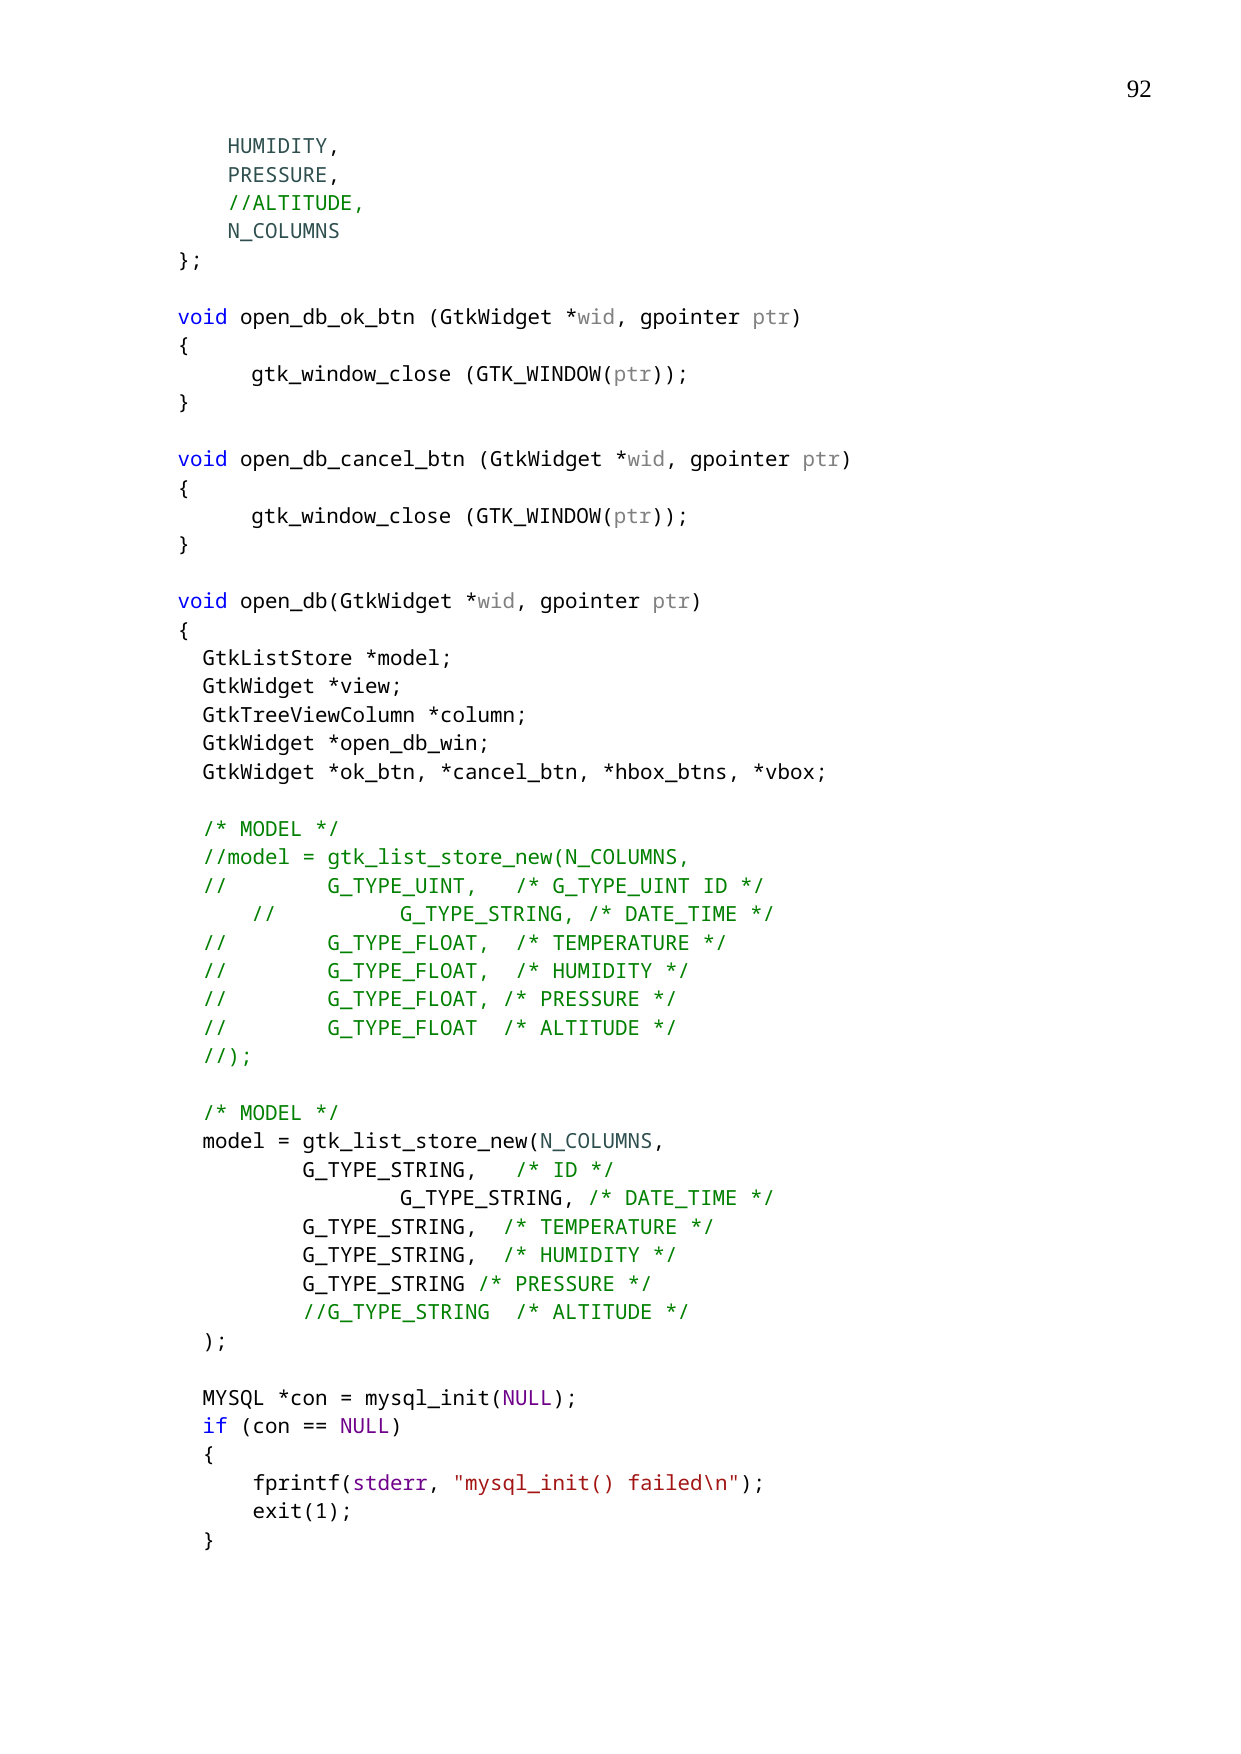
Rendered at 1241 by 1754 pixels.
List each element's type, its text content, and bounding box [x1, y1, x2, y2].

text // G_TYPE_FLOAT, /* TEMPERATURE */ [177, 928, 1152, 956]
text } [177, 1525, 1152, 1553]
text G_TYPE_STRING, /* HUMIDITY */ [177, 1240, 1152, 1269]
text // G_TYPE_STRING, /* DATE_TIME */ [177, 899, 1152, 928]
text // G_TYPE_FLOAT, /* HUMIDITY */ [177, 956, 1152, 984]
text { [177, 615, 1152, 643]
text // G_TYPE_FLOAT, /* PRESSURE */ [177, 984, 1152, 1013]
text //model = gtk_list_store_new(N_COLUMNS, [177, 842, 1152, 871]
text exit(1); [177, 1496, 1152, 1525]
text } [177, 387, 1152, 416]
text /* MODEL */ [177, 1098, 1152, 1127]
text } [177, 529, 1152, 558]
text G_TYPE_STRING /* PRESSURE */ [177, 1269, 1152, 1297]
text G_TYPE_STRING, /* TEMPERATURE */ [177, 1212, 1152, 1240]
text GtkTreeViewColumn *column; [177, 700, 1152, 728]
text void open_db_cancel_btn (GtkWidget *wid, gpointer ptr) [177, 444, 1152, 473]
text gtk_window_close (GTK_WINDOW(ptr)); [177, 501, 1152, 529]
text // G_TYPE_UINT, /* G_TYPE_UINT ID */ [177, 871, 1152, 899]
text GtkWidget *view; [177, 672, 1152, 700]
text GtkWidget *open_db_win; [177, 728, 1152, 757]
text if (con == NULL) [177, 1411, 1152, 1439]
text //ALTITUDE, [177, 188, 1152, 217]
text GtkWidget *ok_btn, *cancel_btn, *hbox_btns, *vbox; [177, 757, 1152, 785]
text fprintf(stderr, "mysql_init() failed\n"); [177, 1468, 1152, 1496]
text }; [177, 245, 1152, 273]
text // G_TYPE_FLOAT /* ALTITUDE */ [177, 1013, 1152, 1041]
text PRESSURE, [177, 160, 1152, 188]
text void open_db(GtkWidget *wid, gpointer ptr) [177, 586, 1152, 615]
text /* MODEL */ [177, 814, 1152, 842]
text HUMIDITY, [177, 131, 1152, 160]
text { [177, 330, 1152, 359]
text //G_TYPE_STRING /* ALTITUDE */ [177, 1297, 1152, 1326]
text //); [177, 1041, 1152, 1070]
text { [177, 473, 1152, 501]
text void open_db_ok_btn (GtkWidget *wid, gpointer ptr) [177, 302, 1152, 330]
text GtkListStore *model; [177, 643, 1152, 672]
text N_COLUMNS [177, 217, 1152, 245]
text ); [177, 1326, 1152, 1354]
text gtk_window_close (GTK_WINDOW(ptr)); [177, 359, 1152, 387]
text MYSQL *con = mysql_init(NULL); [177, 1383, 1152, 1411]
text model = gtk_list_store_new(N_COLUMNS, [177, 1127, 1152, 1155]
text { [177, 1439, 1152, 1468]
text G_TYPE_STRING, /* ID */ [177, 1155, 1152, 1183]
text G_TYPE_STRING, /* DATE_TIME */ [177, 1183, 1152, 1212]
